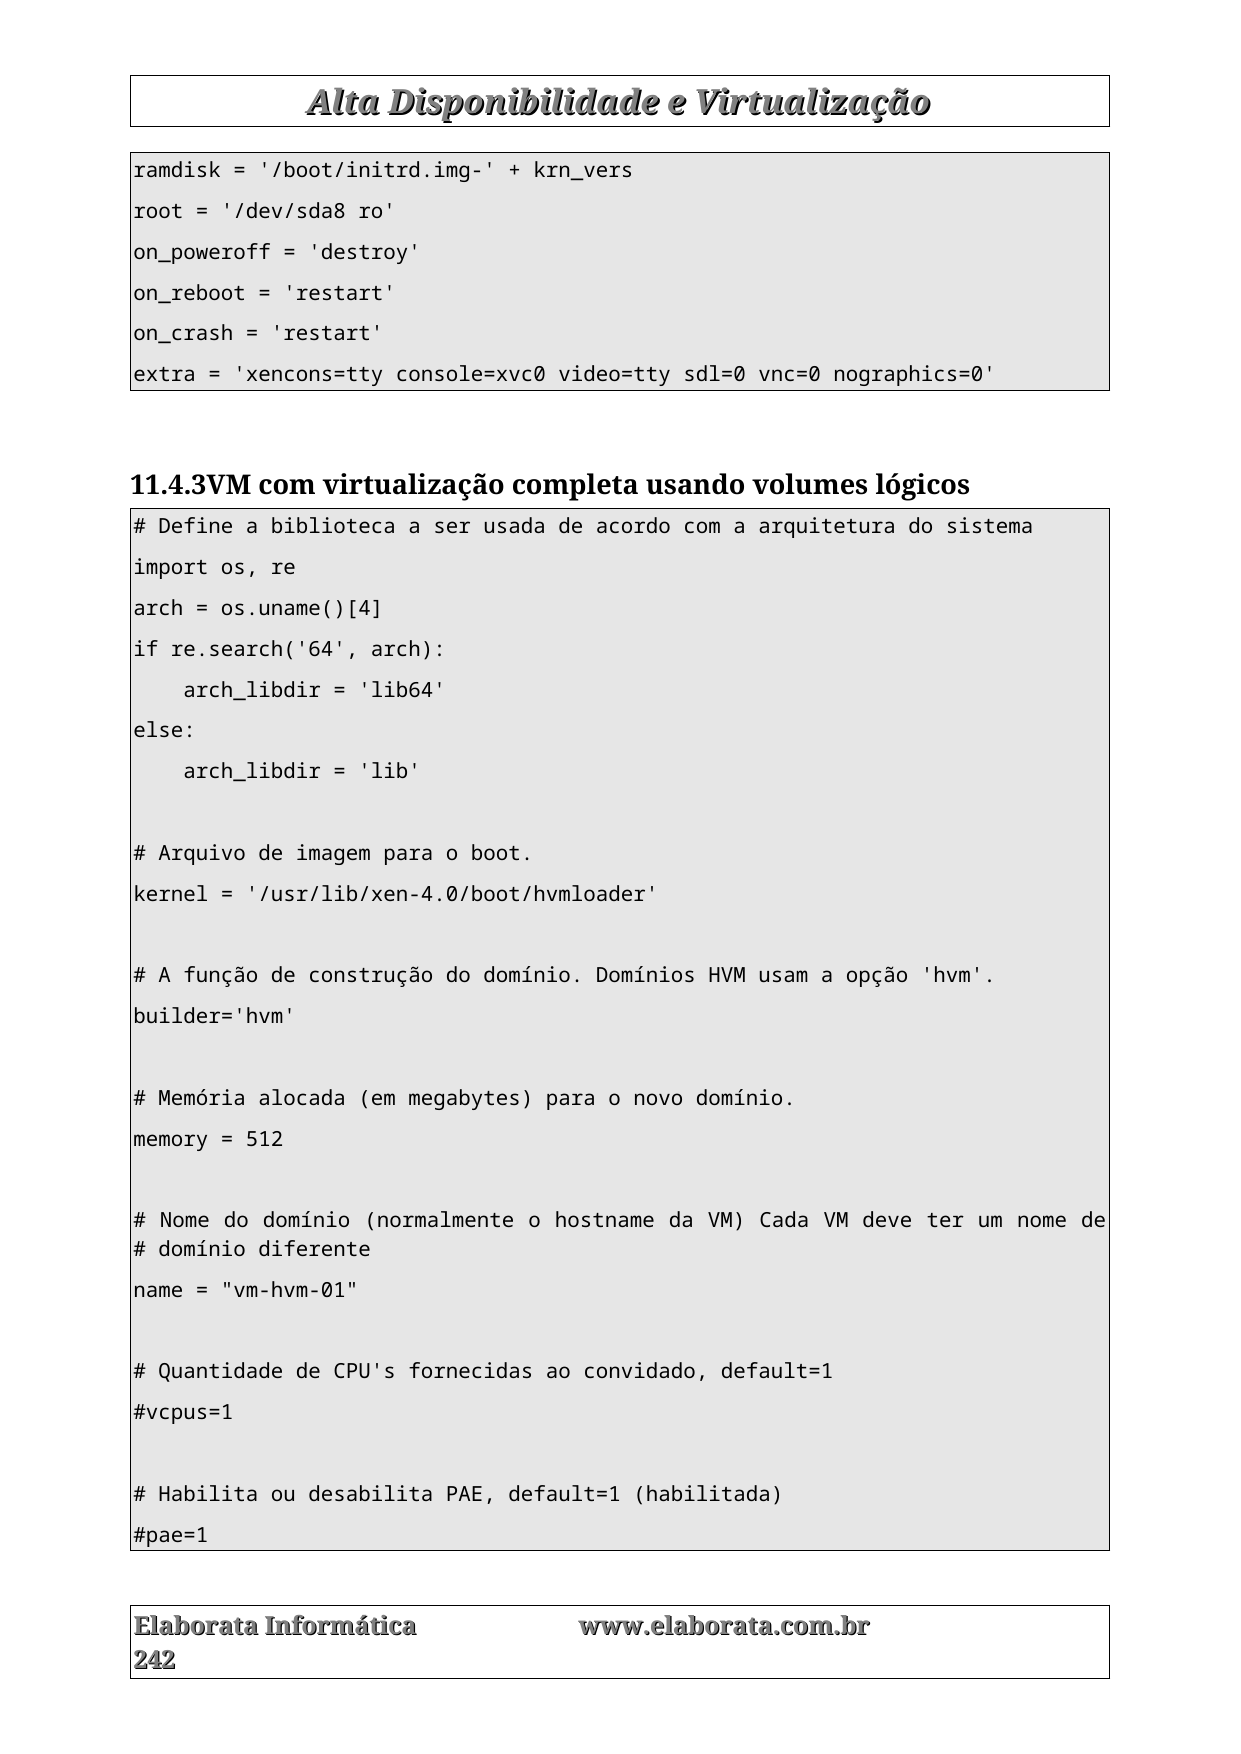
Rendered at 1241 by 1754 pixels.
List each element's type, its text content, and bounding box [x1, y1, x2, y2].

text root = '/dev/sda8 ro' [131, 193, 1109, 224]
text ramdisk = '/boot/initrd.img-' + krn_vers [131, 153, 1109, 184]
text import os, re [131, 549, 1109, 581]
text kernel = '/usr/lib/xen-4.0/boot/hvmloader' [131, 876, 1109, 907]
text on_crash = 'restart' [131, 315, 1109, 347]
text # Memória alocada (em megabytes) para o novo domínio. [131, 1080, 1109, 1112]
text on_reboot = 'restart' [131, 274, 1109, 306]
text arch = os.uname()[4] [131, 590, 1109, 622]
subtitle VM com virtualização completa usando volumes lógicos [130, 465, 1110, 502]
text # Quantidade de CPU's fornecidas ao convidado, default=1 [131, 1353, 1109, 1385]
text # Nome do domínio (normalmente o hostname da VM) Cada VM deve ter um nome de # domínio diferente [131, 1202, 1109, 1262]
text # Habilita ou desabilita PAE, default=1 (habilitada) [131, 1476, 1109, 1507]
text on_poweroff = 'destroy' [131, 234, 1109, 265]
text extra = 'xencons=tty console=xvc0 video=tty sdl=0 vnc=0 nographics=0' [131, 356, 1109, 390]
text # A função de construção do domínio. Domínios HVM usam a opção 'hvm'. [131, 957, 1109, 989]
text name = "vm-hvm-01" [131, 1272, 1109, 1303]
text # Arquivo de imagem para o boot. [131, 835, 1109, 867]
text if re.search('64', arch): [131, 631, 1109, 662]
text #vcpus=1 [131, 1394, 1109, 1426]
text else: [131, 712, 1109, 744]
text builder='hvm' [131, 998, 1109, 1030]
text arch_libdir = 'lib64' [131, 672, 1109, 703]
text arch_libdir = 'lib' [131, 753, 1109, 785]
text #pae=1 [131, 1517, 1109, 1550]
text memory = 512 [131, 1121, 1109, 1152]
text # Define a biblioteca a ser usada de acordo com a arquitetura do sistema [131, 509, 1109, 540]
